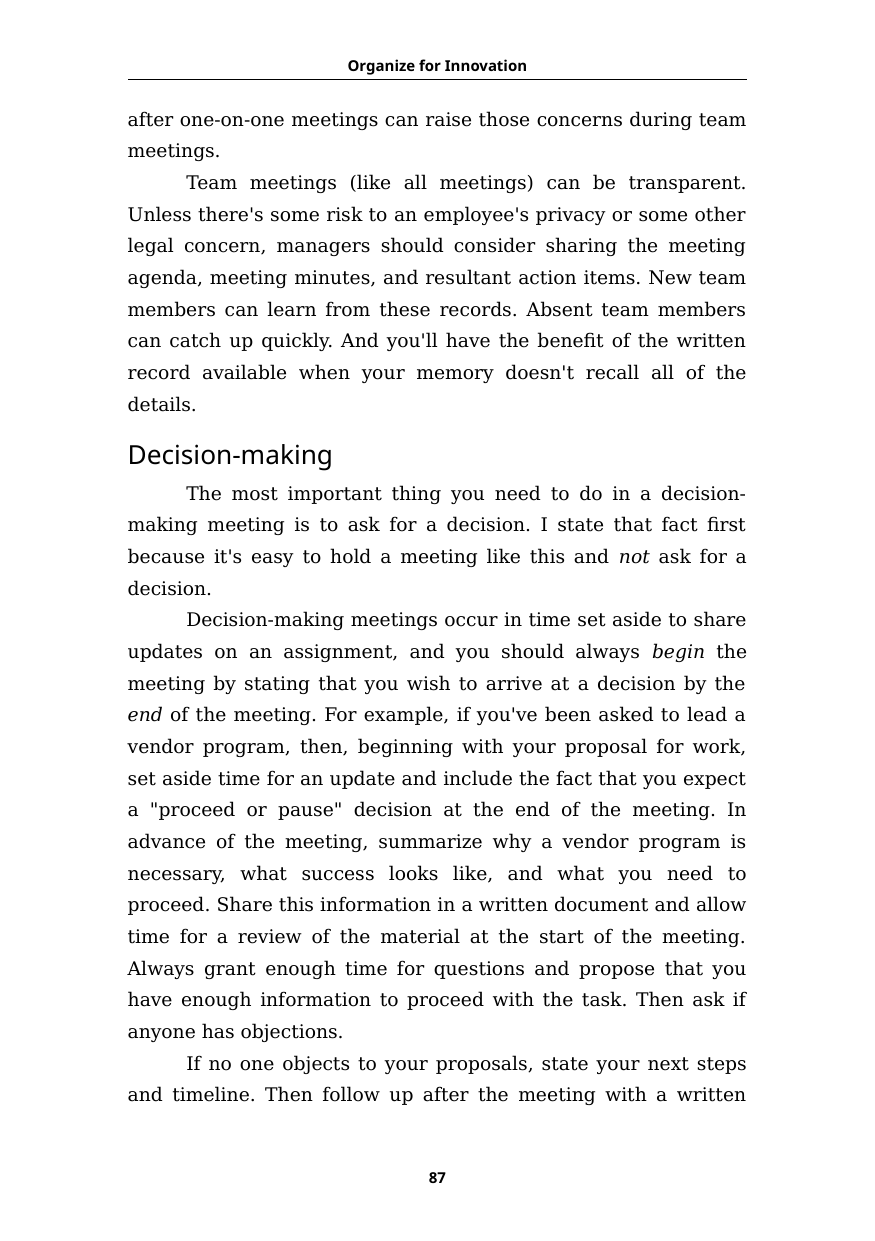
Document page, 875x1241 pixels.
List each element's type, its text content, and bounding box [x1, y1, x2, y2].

subtitle Decision-making [127, 440, 747, 470]
text after one-on-one meetings can raise those concerns during team meetings. [127, 109, 747, 162]
text If no one objects to your proposals, state your next steps and timeline. Then follow up after the meeting with a written [127, 1053, 747, 1106]
text Decision-making meetings occur in time set aside to share updates on an assignment, and you should always begin the meeting by stating that you wish to arrive at a decision by the end of the meeting. For example, if you've been asked to lead a vendor program, then, beginning with your proposal for work, set aside time for an update and include the fact that you expect a "proceed or pause" decision at the end of the meeting. In advance of the meeting, summarize why a vendor program is necessary, what success looks like, and what you need to proceed. Share this information in a written document and allow time for a review of the material at the start of the meeting. Always grant enough time for questions and propose that you have enough information to proceed with the task. Then ask if anyone has objections. [127, 609, 747, 1043]
text Team meetings (like all meetings) can be transparent. Unless there's some risk to an employee's privacy or some other legal concern, managers should consider sharing the meeting agenda, meeting minutes, and resultant action items. New team members can learn from these records. Absent team members can catch up quickly. And you'll have the benefit of the written record available when your memory doesn't recall all of the details. [127, 172, 747, 416]
text The most important thing you need to do in a decision-making meeting is to ask for a decision. I state that fact first because it's easy to hold a meeting like this and not ask for a decision. [127, 483, 747, 600]
